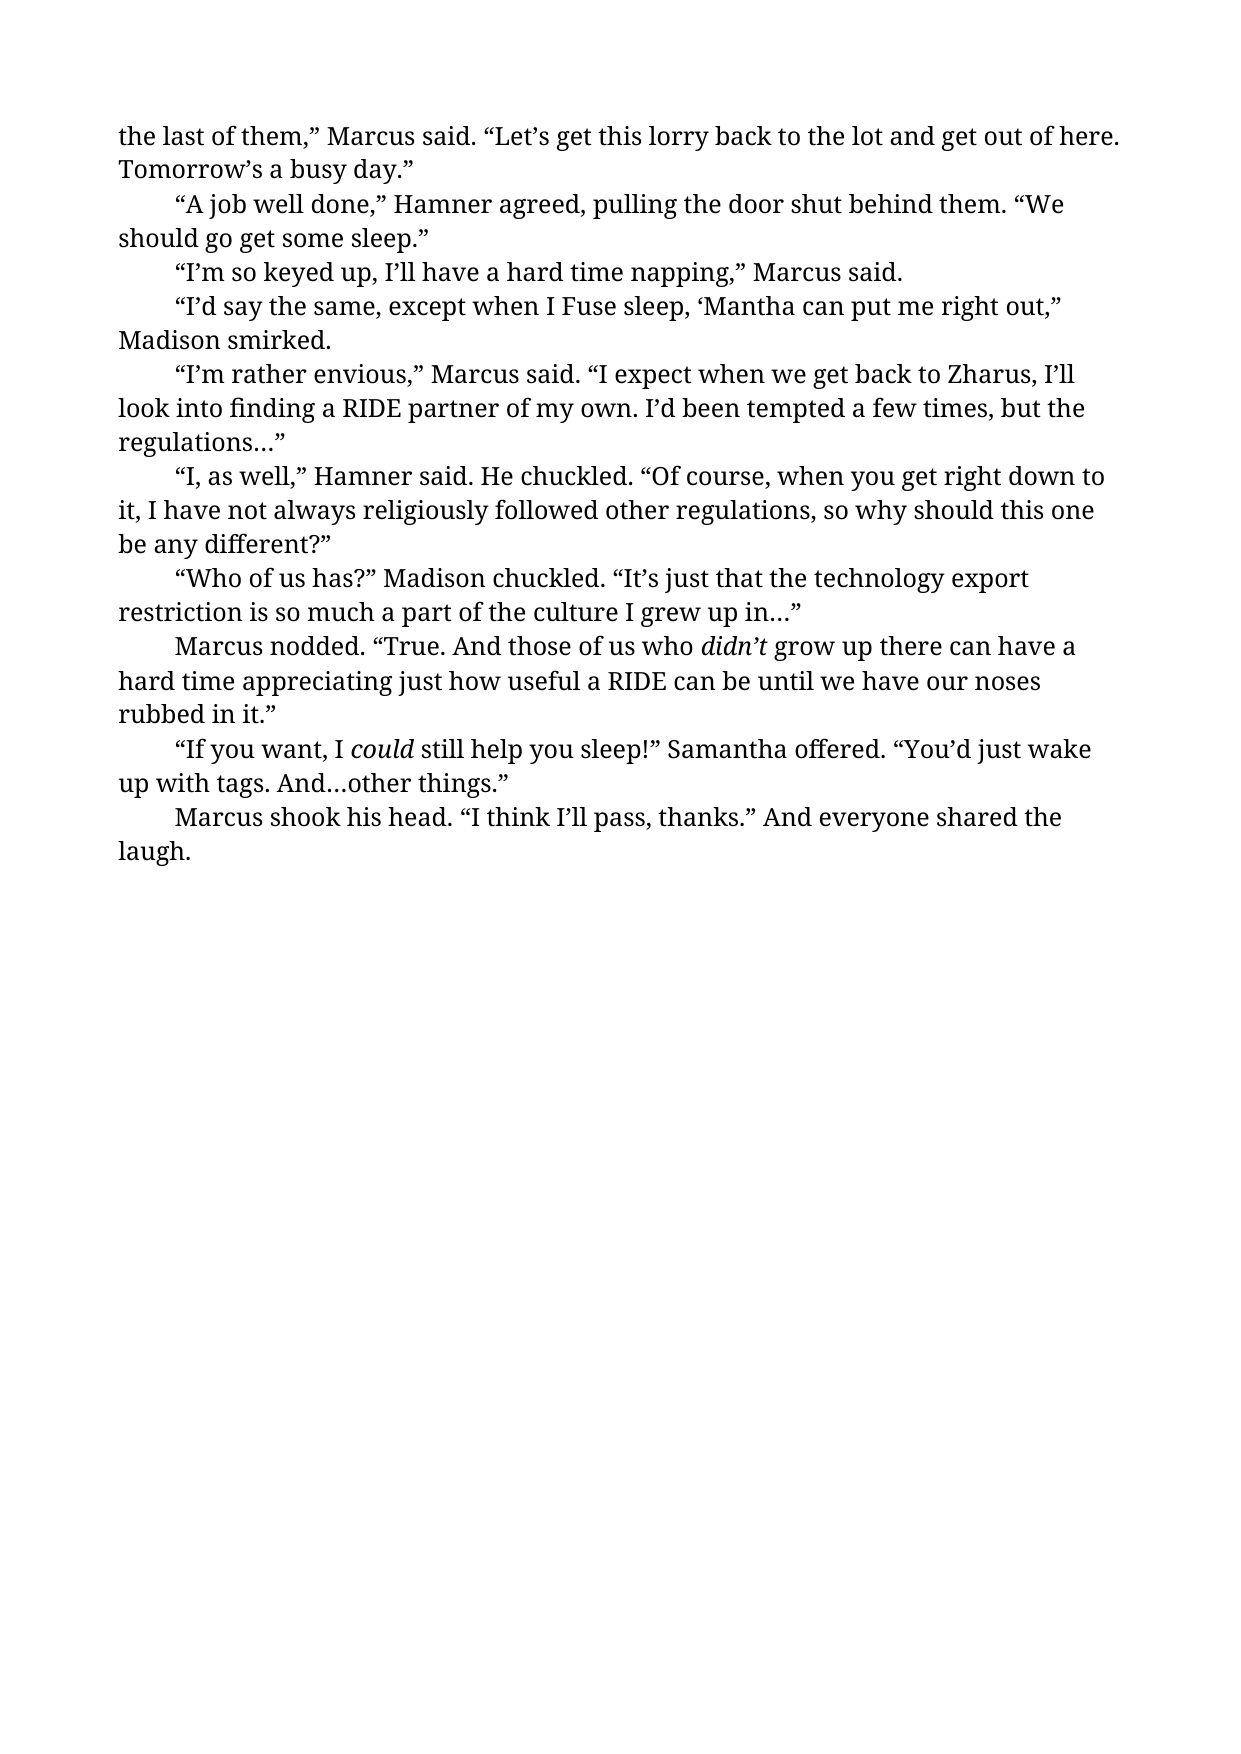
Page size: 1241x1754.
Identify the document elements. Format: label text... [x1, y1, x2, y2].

text Marcus nodded. “True. And those of us who didn’t grow up there can have a hard time appreciating just how useful a RIDE can be until we have our noses rubbed in it.” [118, 629, 1122, 731]
text “I’d say the same, except when I Fuse sleep, ‘Mantha can put me right out,” Madison smirked. [118, 288, 1122, 357]
text “A job well done,” Hamner agreed, pulling the door shut behind them. “We should go get some sleep.” [118, 186, 1122, 254]
text “I’m rather envious,” Marcus said. “I expect when we get back to Zharus, I’ll look into finding a RIDE partner of my own. I’d been tempted a few times, but the regulations…” [118, 357, 1122, 459]
text “Who of us has?” Madison chuckled. “It’s just that the technology export restriction is so much a part of the culture I grew up in…” [118, 561, 1122, 629]
text the last of them,” Marcus said. “Let’s get this lorry back to the lot and get out of here. Tomorrow’s a busy day.” [118, 118, 1122, 186]
text Marcus shook his head. “I think I’ll pass, thanks.” And everyone shared the laugh. [118, 799, 1122, 867]
text “I, as well,” Hamner said. He chuckled. “Of course, when you get right down to it, I have not always religiously followed other regulations, so why should this one be any different?” [118, 459, 1122, 561]
text “If you want, I could still help you sleep!” Samantha offered. “You’d just wake up with tags. And…other things.” [118, 731, 1122, 799]
text “I’m so keyed up, I’ll have a hard time napping,” Marcus said. [118, 254, 1122, 288]
